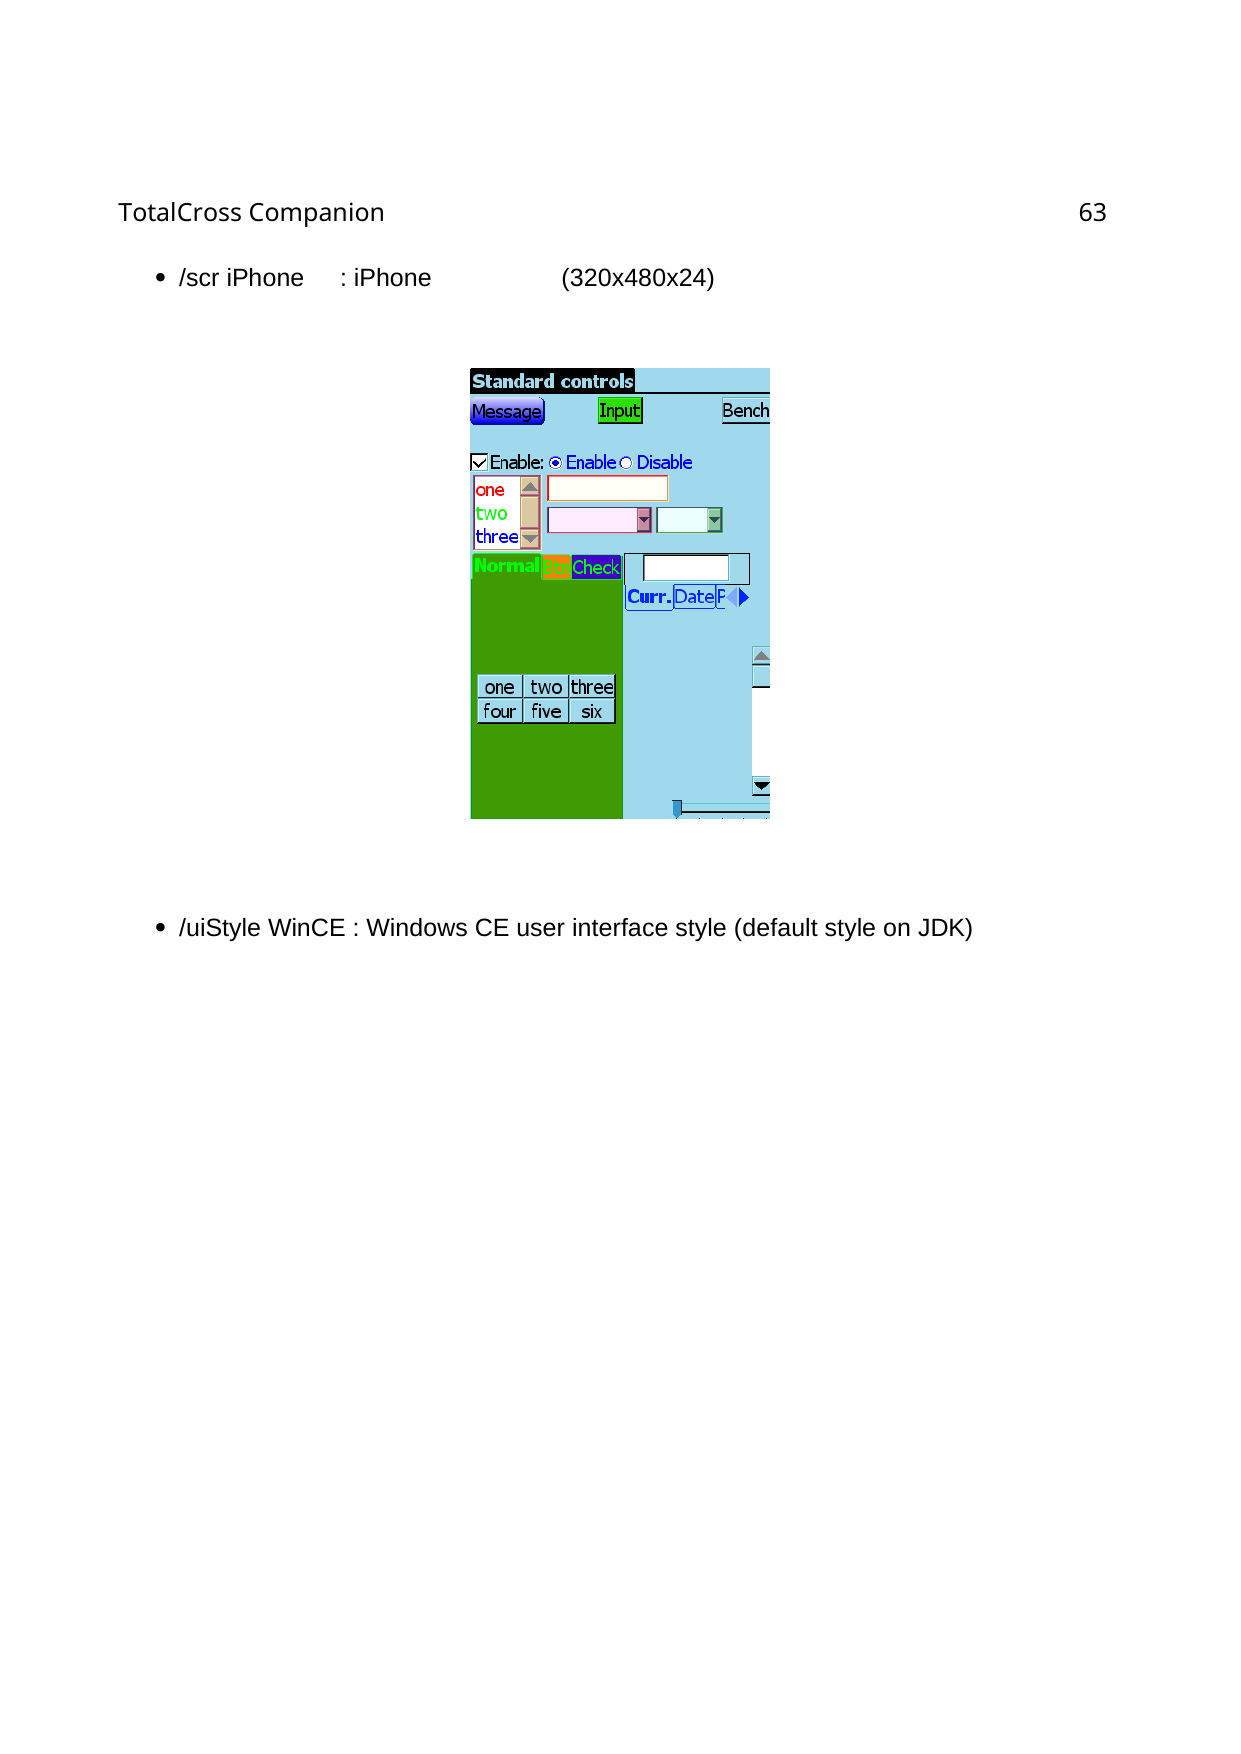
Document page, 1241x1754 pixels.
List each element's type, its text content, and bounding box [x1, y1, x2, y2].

list /uiStyle WinCE : Windows CE user interface style (default style on JDK) [156, 914, 1122, 942]
list /scr iPhone : iPhone (320x480x24) [156, 264, 1122, 888]
picture [470, 368, 770, 819]
